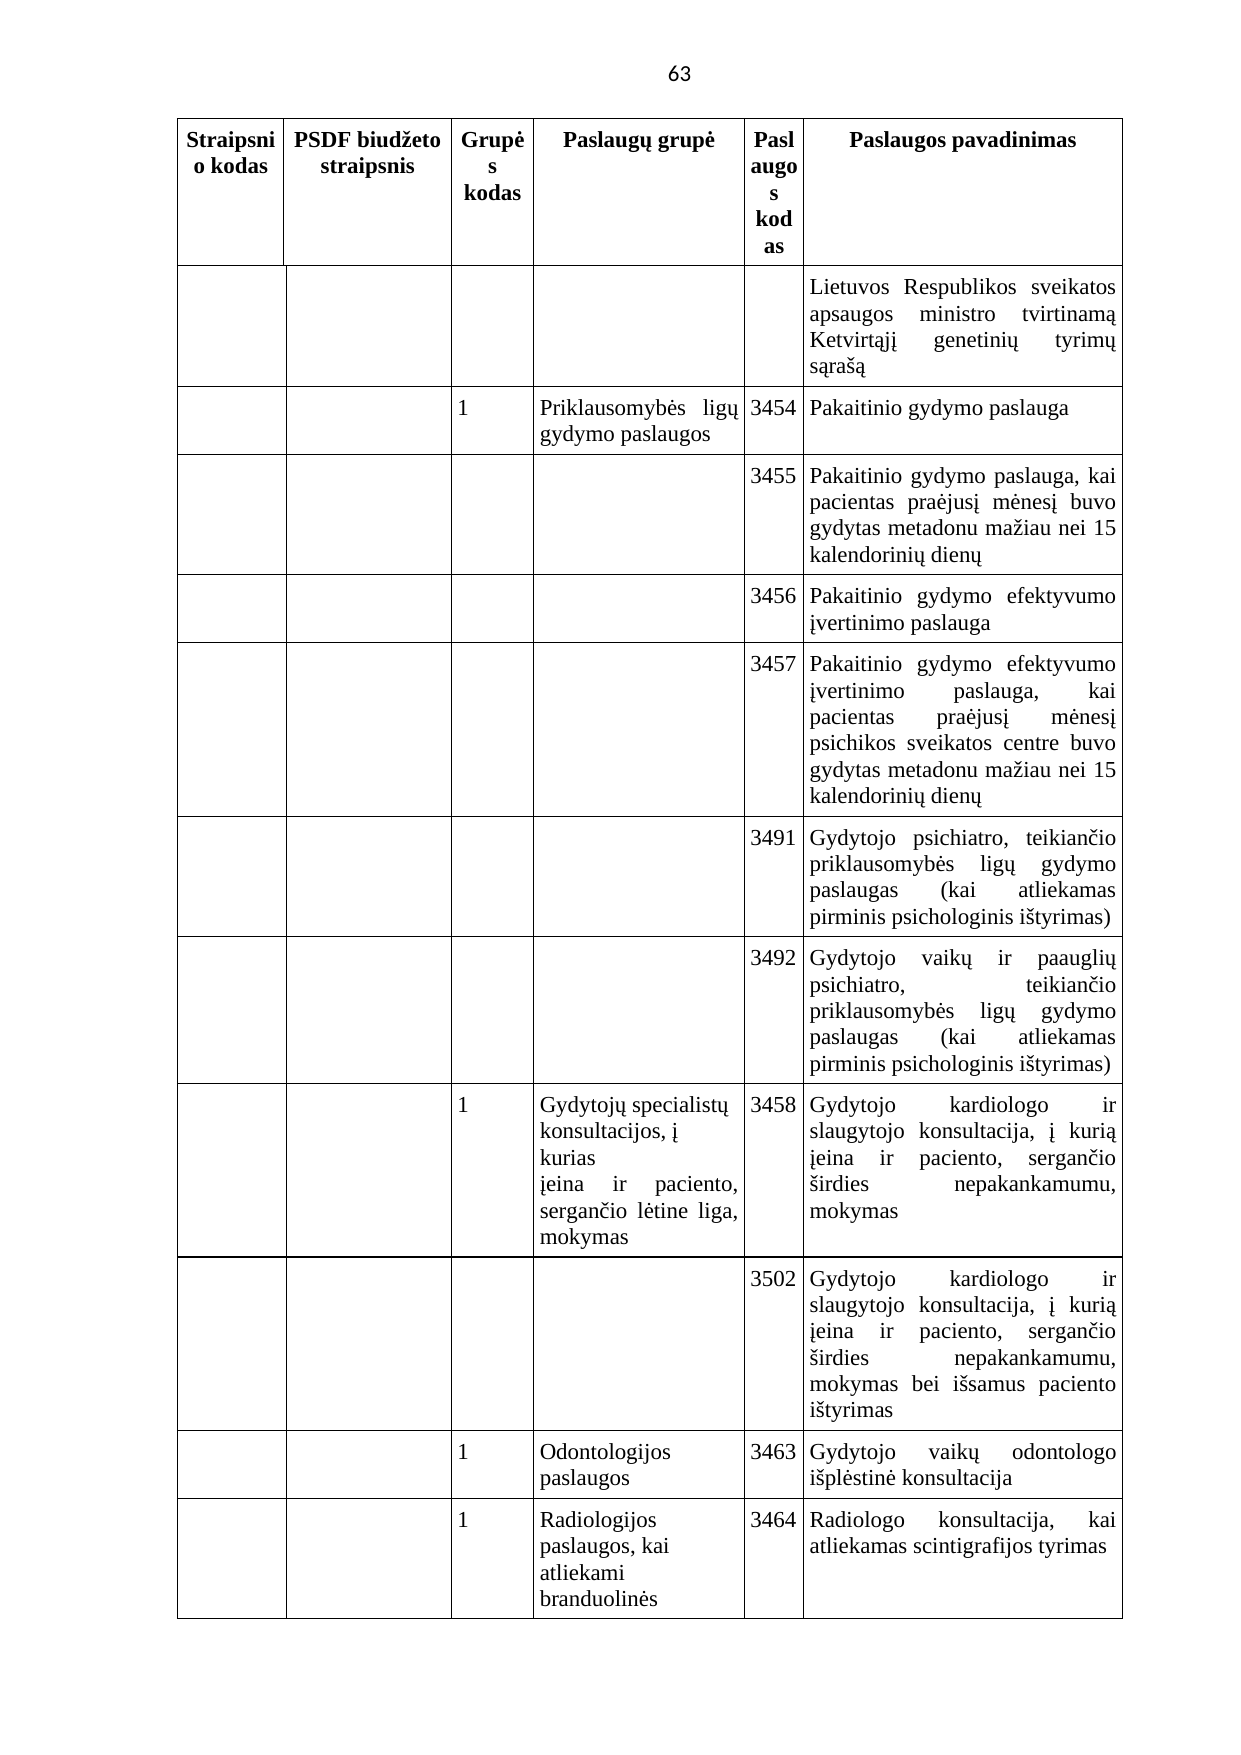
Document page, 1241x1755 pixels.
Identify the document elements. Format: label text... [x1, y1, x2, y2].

table_header Paslaugos pavadinimas [804, 119, 1122, 265]
table_cell 1 [452, 387, 533, 454]
table_cell [178, 937, 286, 1083]
table_cell 3502 [745, 1258, 803, 1430]
table_header Paslaugos kodas [745, 119, 803, 265]
table_cell [178, 817, 286, 936]
table_cell Radiologo konsultacija, kai atliekamas scintigrafijos tyrimas [804, 1499, 1122, 1618]
table_cell 3463 [745, 1431, 803, 1498]
table_cell [178, 1499, 286, 1618]
table_cell [745, 266, 803, 386]
table_cell Odontologijos paslaugos [534, 1431, 744, 1498]
table_cell Pakaitinio gydymo paslauga, kai pacientas praėjusį mėnesį buvo gydytas metadonu mažiau nei 15 kalendorinių dienų [804, 455, 1122, 574]
table_cell Radiologijos paslaugos, kai atliekami branduolinės [534, 1499, 744, 1618]
table_header Grupės kodas [452, 119, 533, 265]
table_cell [287, 1499, 451, 1618]
table_cell Gydytojo vaikų odontologo išplėstinė konsultacija [804, 1431, 1122, 1498]
table_cell [452, 1258, 533, 1430]
table_cell [534, 937, 744, 1083]
table_cell [287, 1084, 451, 1256]
table_cell Gydytojo vaikų ir paauglių psichiatro, teikiančio priklausomybės ligų gydymo paslaugas (kai atliekamas pirminis psichologinis ištyrimas) [804, 937, 1122, 1083]
table_cell [178, 266, 286, 386]
table_cell [178, 455, 286, 574]
table_cell [287, 387, 451, 454]
table_cell [452, 266, 533, 386]
table_cell [534, 455, 744, 574]
table_cell Gydytojo psichiatro, teikiančio priklausomybės ligų gydymo paslaugas (kai atliekamas pirminis psichologinis ištyrimas) [804, 817, 1122, 936]
table_header Paslaugų grupė [534, 119, 744, 265]
table_cell [452, 937, 533, 1083]
table_cell [452, 455, 533, 574]
table_cell [178, 1431, 286, 1498]
table_cell Gydytojo kardiologo ir slaugytojo konsultacija, į kurią įeina ir paciento, sergančio širdies nepakankamumu, mokymas bei išsamus paciento ištyrimas [804, 1258, 1122, 1430]
table_cell [178, 643, 286, 816]
table_cell [178, 575, 286, 642]
table_cell [287, 1431, 451, 1498]
table_cell [178, 387, 286, 454]
table_cell [452, 817, 533, 936]
table_cell Priklausomybės ligų gydymo paslaugos [534, 387, 744, 454]
table_header PSDF biudžeto straipsnis [284, 119, 451, 265]
table_cell Gydytojų specialistų konsultacijos, į kurias įeina ir paciento, sergančio lėtine liga, mokymas [534, 1084, 744, 1256]
table_cell [287, 937, 451, 1083]
table_cell [452, 643, 533, 816]
table_cell [534, 817, 744, 936]
table_cell Pakaitinio gydymo efektyvumo įvertinimo paslauga [804, 575, 1122, 642]
table_header Straipsnio kodas [178, 119, 283, 265]
table_cell [534, 575, 744, 642]
table_cell [287, 643, 451, 816]
table_cell [452, 575, 533, 642]
table_cell 3491 [745, 817, 803, 936]
table_cell [287, 817, 451, 936]
table_cell [178, 1084, 286, 1256]
table_cell [287, 455, 451, 574]
table_cell Gydytojo kardiologo ir slaugytojo konsultacija, į kurią įeina ir paciento, sergančio širdies nepakankamumu, mokymas [804, 1084, 1122, 1256]
table_cell 1 [452, 1499, 533, 1618]
table_cell 3455 [745, 455, 803, 574]
table_cell 1 [452, 1084, 533, 1256]
table_cell 3492 [745, 937, 803, 1083]
table_cell Pakaitinio gydymo efektyvumo įvertinimo paslauga, kai pacientas praėjusį mėnesį psichikos sveikatos centre buvo gydytas metadonu mažiau nei 15 kalendorinių dienų [804, 643, 1122, 816]
table_cell [287, 575, 451, 642]
table_cell [287, 1258, 451, 1430]
table_cell 3457 [745, 643, 803, 816]
table_cell [287, 266, 451, 386]
table_cell [534, 266, 744, 386]
table_cell 3464 [745, 1499, 803, 1618]
table_cell [534, 1258, 744, 1430]
table_cell 1 [452, 1431, 533, 1498]
table_cell [178, 1258, 286, 1430]
table_cell Pakaitinio gydymo paslauga [804, 387, 1122, 454]
table_cell Lietuvos Respublikos sveikatos apsaugos ministro tvirtinamą Ketvirtąjį genetinių tyrimų sąrašą [804, 266, 1122, 386]
table_cell 3456 [745, 575, 803, 642]
table_cell 3458 [745, 1084, 803, 1256]
table_cell [534, 643, 744, 816]
table_cell 3454 [745, 387, 803, 454]
